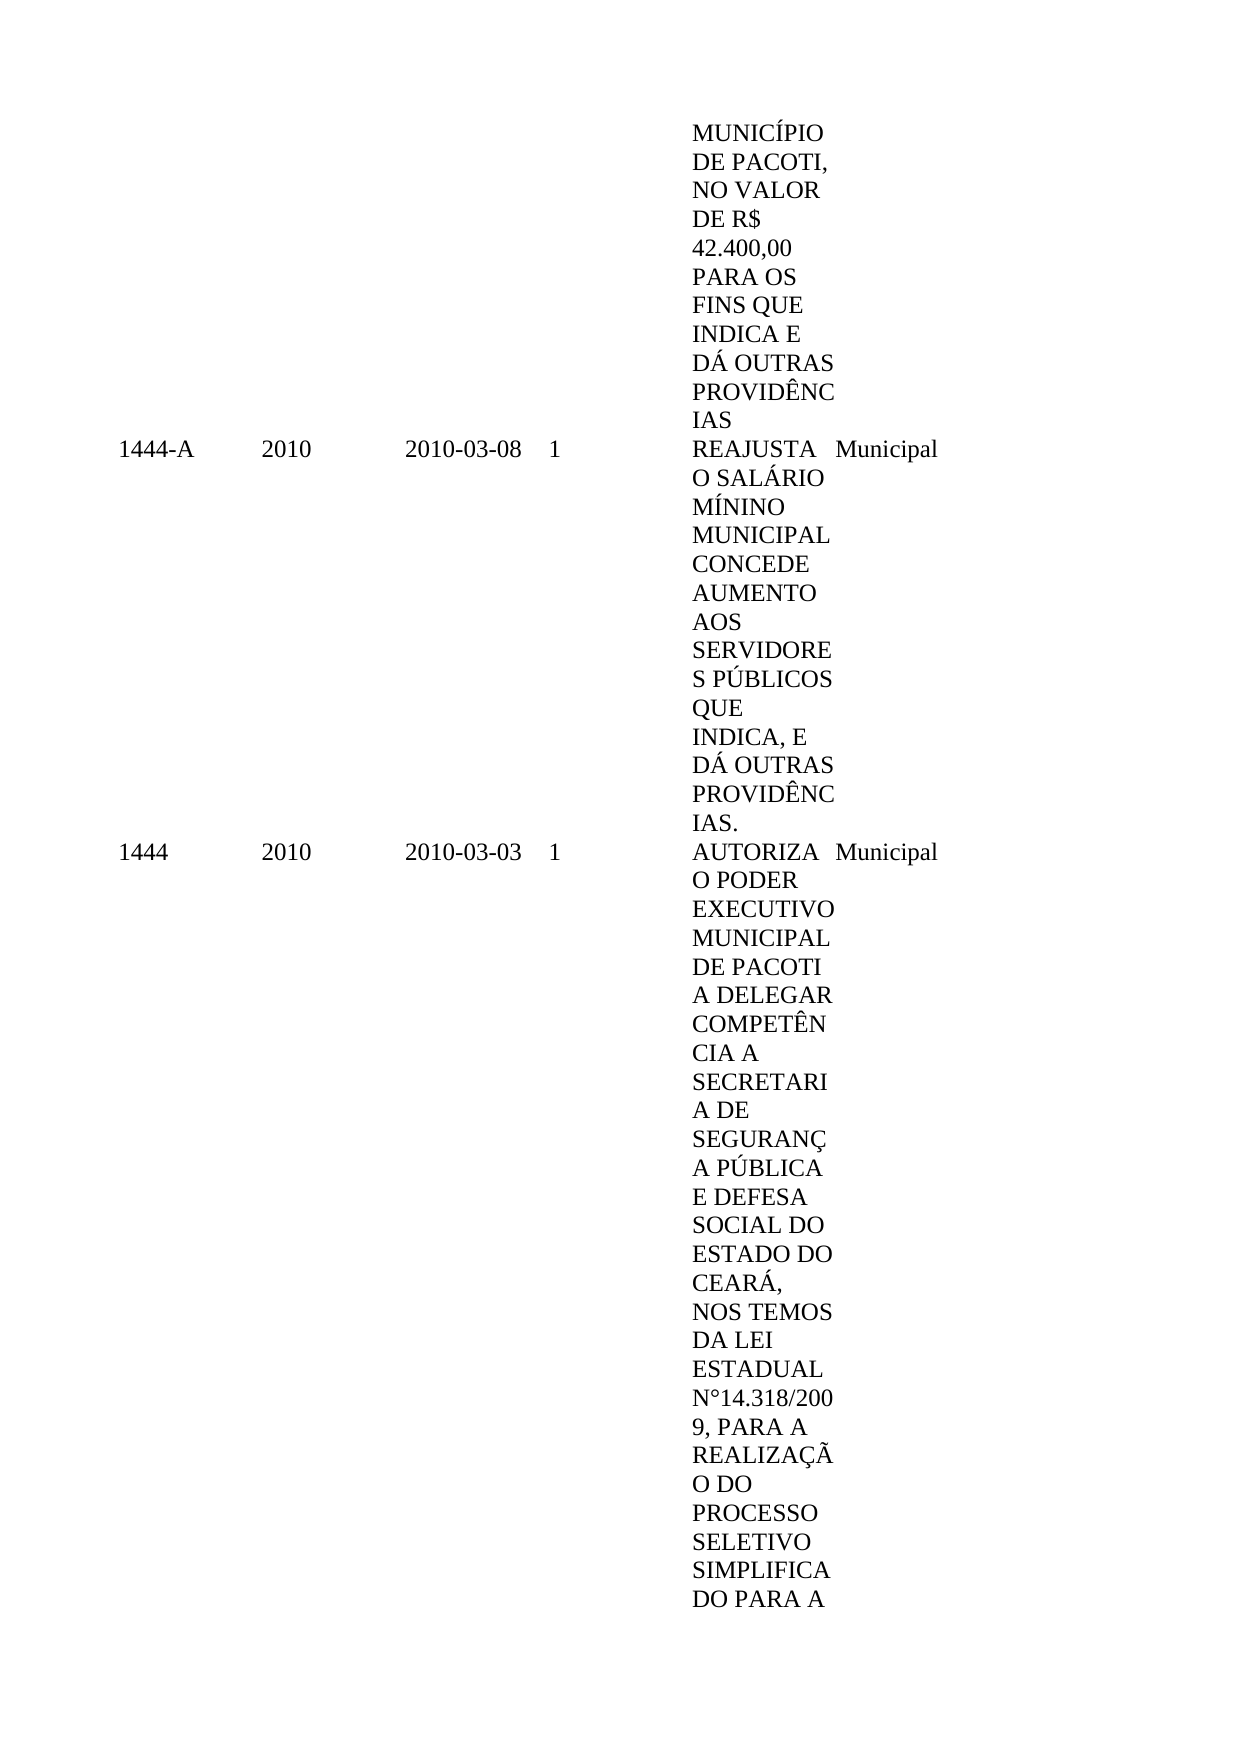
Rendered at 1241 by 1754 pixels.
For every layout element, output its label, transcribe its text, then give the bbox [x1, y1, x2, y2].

table_cell 2010-03-03 [405, 837, 548, 1613]
table_cell [118, 118, 261, 434]
table_cell 1 [548, 434, 692, 837]
table_cell MUNICÍPIO DE PACOTI, NO VALOR DE R$ 42.400,00 PARA OS FINS QUE INDICA E DÁ OUTRAS PROVIDÊNCIAS [692, 118, 835, 434]
table_cell [979, 837, 1122, 1613]
table_cell Municipal [835, 837, 979, 1613]
table_cell Municipal [835, 434, 979, 837]
table_cell [979, 118, 1122, 434]
table_cell [548, 118, 692, 434]
table_cell 1 [548, 837, 692, 1613]
table_cell 2010 [261, 837, 405, 1613]
table_cell REAJUSTA O SALÁRIO MÍNINO MUNICIPAL CONCEDE AUMENTO AOS SERVIDORES PÚBLICOS QUE INDICA, E DÁ OUTRAS PROVIDÊNCIAS. [692, 434, 835, 837]
table_cell 1444 [118, 837, 261, 1613]
table_cell [835, 118, 979, 434]
table_cell [405, 118, 548, 434]
table_cell AUTORIZA O PODER EXECUTIVO MUNICIPAL DE PACOTI A DELEGAR COMPETÊNCIA A SECRETARIA DE SEGURANÇA PÚBLICA E DEFESA SOCIAL DO ESTADO DO CEARÁ, NOS TEMOS DA LEI ESTADUAL N°14.318/2009, PARA A REALIZAÇÃO DO PROCESSO SELETIVO SIMPLIFICADO PARA A [692, 837, 835, 1613]
table_cell [261, 118, 405, 434]
table_cell [979, 434, 1122, 837]
table_cell 2010 [261, 434, 405, 837]
table_cell 1444-A [118, 434, 261, 837]
table_cell 2010-03-08 [405, 434, 548, 837]
